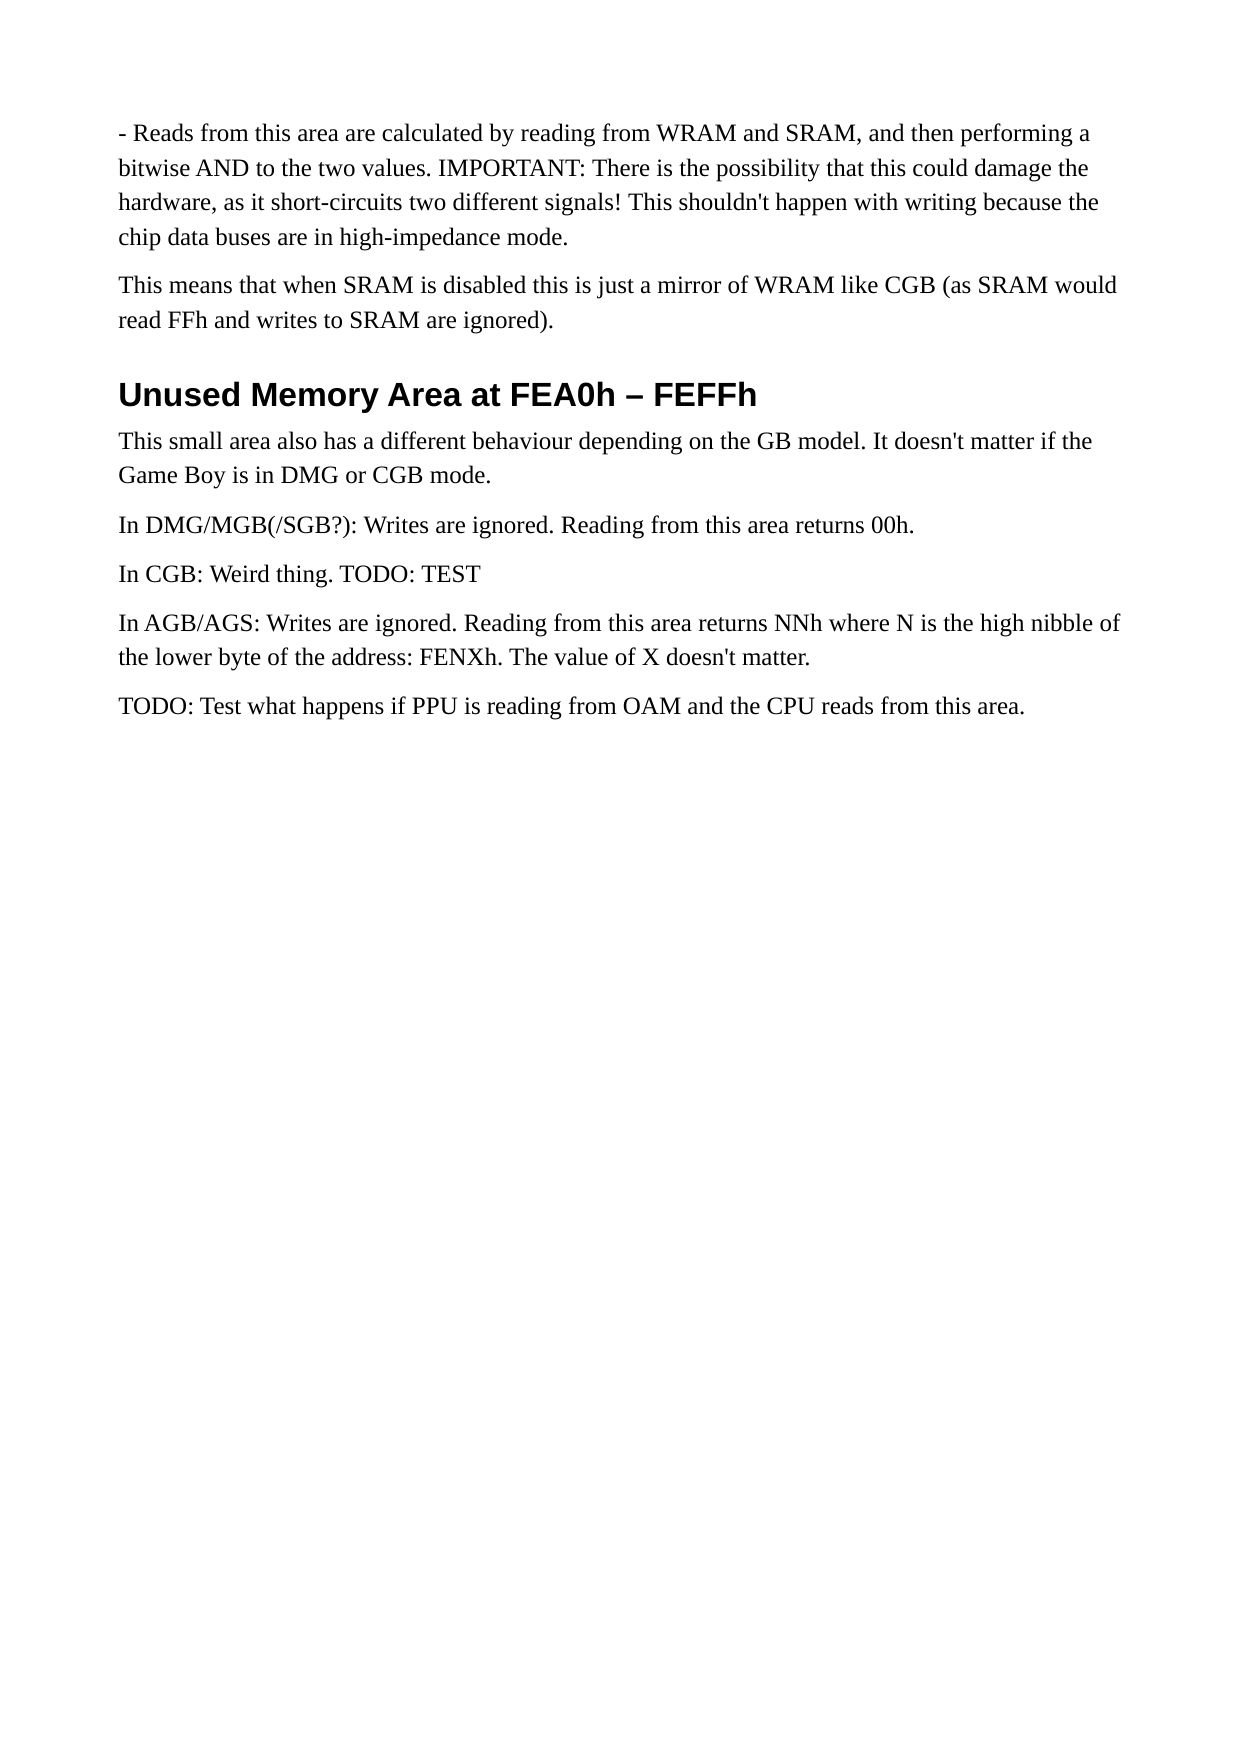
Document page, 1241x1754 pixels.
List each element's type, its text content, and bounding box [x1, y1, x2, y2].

subtitle Unused Memory Area at FEA0h – FEFFh [118, 375, 1122, 414]
text In AGB/AGS: Writes are ignored. Reading from this area returns NNh where N is the high nibble of the lower byte of the address: FENXh. The value of X doesn't matter. [118, 608, 1122, 671]
text TODO: Test what happens if PPU is reading from OAM and the CPU reads from this area. [118, 691, 1122, 720]
text This means that when SRAM is disabled this is just a mirror of WRAM like CGB (as SRAM would read FFh and writes to SRAM are ignored). [118, 271, 1122, 334]
text In DMG/MGB(/SGB?): Writes are ignored. Reading from this area returns 00h. [118, 510, 1122, 538]
text In CGB: Weird thing. TODO: TEST [118, 559, 1122, 587]
text - Reads from this area are calculated by reading from WRAM and SRAM, and then performing a bitwise AND to the two values. IMPORTANT: There is the possibility that this could damage the hardware, as it short-circuits two different signals! This shouldn't happen with writing because the chip data buses are in high-impedance mode. [118, 118, 1122, 250]
text This small area also has a different behaviour depending on the GB model. It doesn't matter if the Game Boy is in DMG or CGB mode. [118, 426, 1122, 489]
